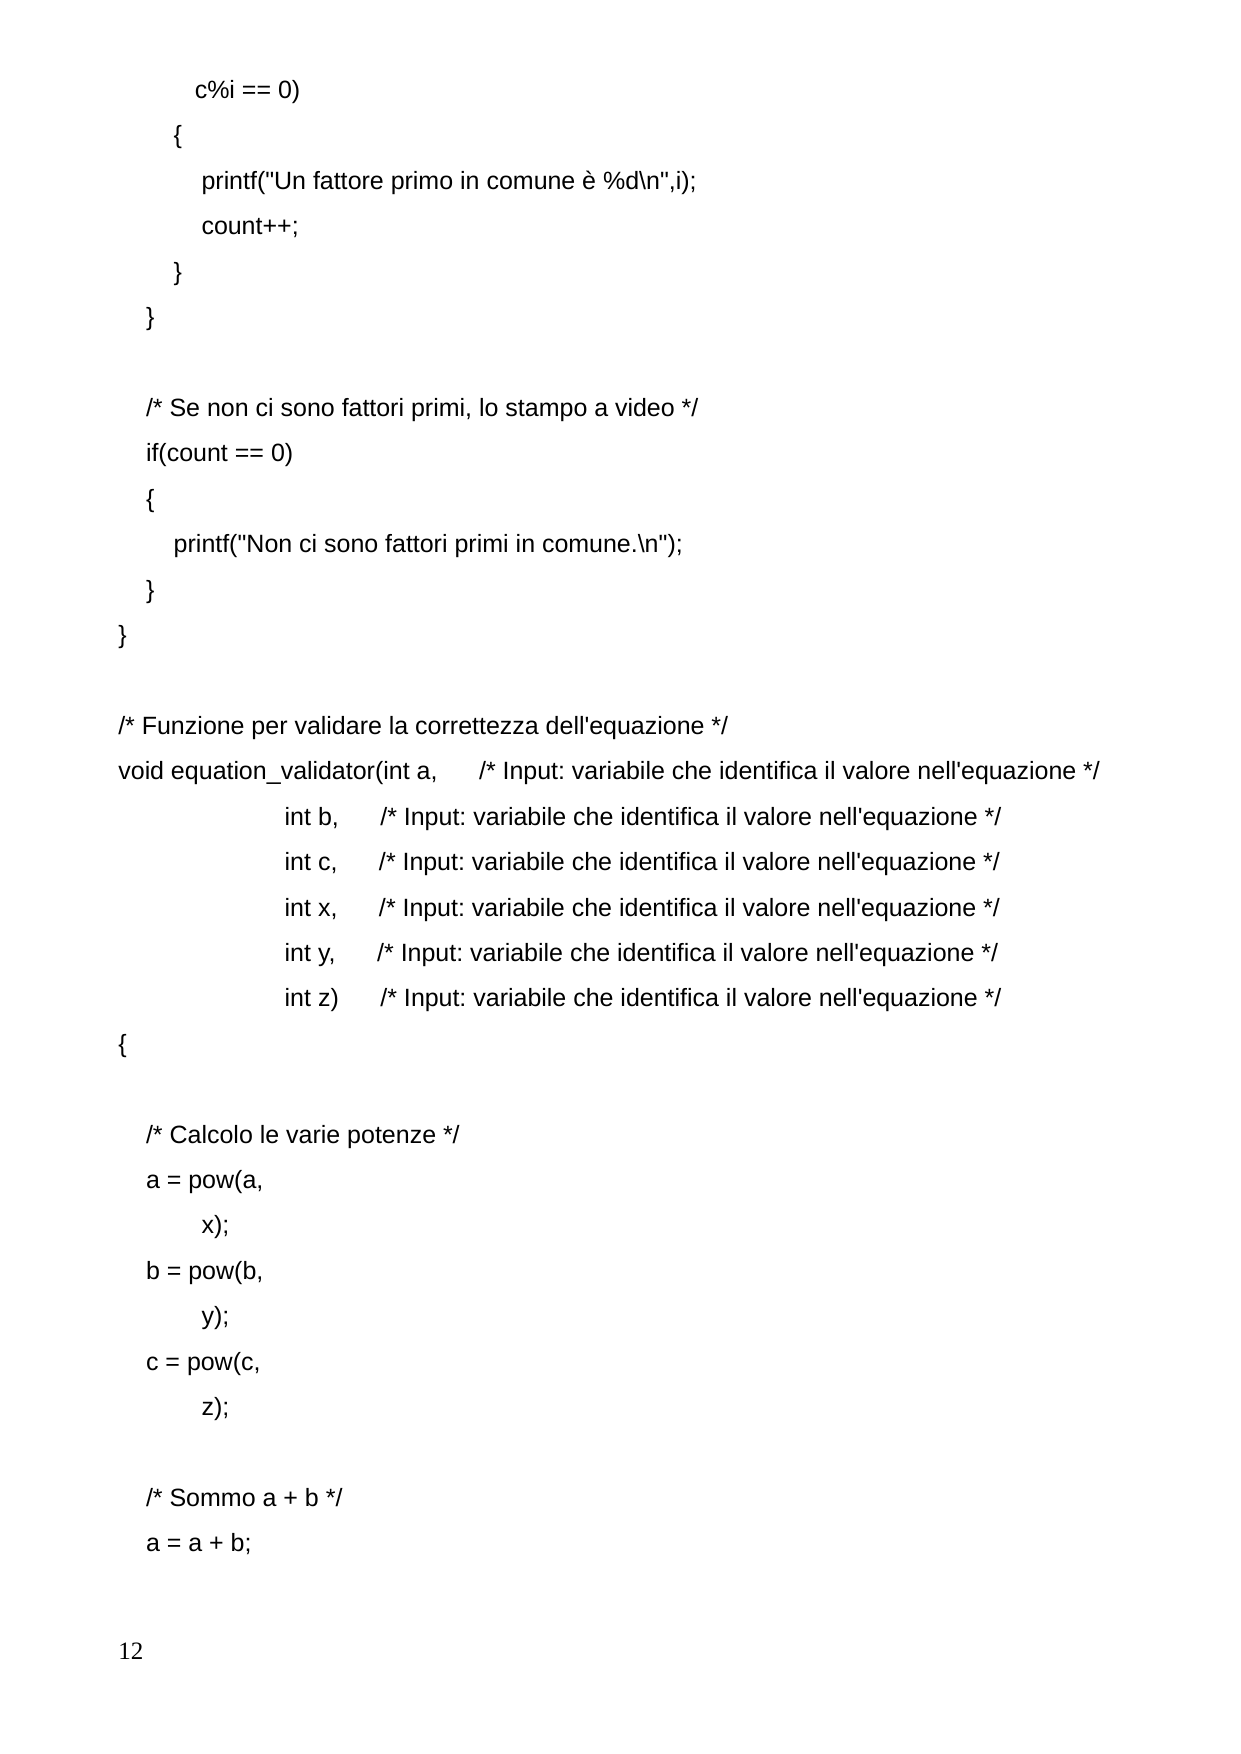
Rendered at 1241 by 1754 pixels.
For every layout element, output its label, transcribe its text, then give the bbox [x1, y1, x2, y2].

text if(count == 0) [118, 438, 1122, 467]
text } [118, 302, 1122, 331]
text a = pow(a, [118, 1165, 1122, 1194]
text } [118, 257, 1122, 285]
text x); [118, 1210, 1122, 1239]
text int c, /* Input: variabile che identifica il valore nell'equazione */ [118, 847, 1122, 876]
text /* Funzione per validare la correttezza dell'equazione */ [118, 711, 1122, 739]
text c = pow(c, [118, 1347, 1122, 1375]
text /* Se non ci sono fattori primi, lo stampo a video */ [118, 393, 1122, 422]
text } [118, 620, 1122, 649]
text /* Calcolo le varie potenze */ [118, 1119, 1122, 1148]
text int b, /* Input: variabile che identifica il valore nell'equazione */ [118, 802, 1122, 830]
text int z) /* Input: variabile che identifica il valore nell'equazione */ [118, 983, 1122, 1012]
text } [118, 574, 1122, 603]
text int x, /* Input: variabile che identifica il valore nell'equazione */ [118, 892, 1122, 921]
text c%i == 0) [118, 75, 1122, 104]
text int y, /* Input: variabile che identifica il valore nell'equazione */ [118, 938, 1122, 967]
text { [118, 120, 1122, 149]
text { [118, 1029, 1122, 1057]
text /* Sommo a + b */ [118, 1483, 1122, 1512]
text void equation_validator(int a, /* Input: variabile che identifica il valore nell'equazione */ [118, 756, 1122, 785]
text y); [118, 1301, 1122, 1330]
text count++; [118, 211, 1122, 240]
text printf("Non ci sono fattori primi in comune.\n"); [118, 529, 1122, 558]
text a = a + b; [118, 1528, 1122, 1557]
text z); [118, 1392, 1122, 1421]
text b = pow(b, [118, 1256, 1122, 1284]
text { [118, 484, 1122, 512]
text printf("Un fattore primo in comune è %d\n",i); [118, 166, 1122, 194]
